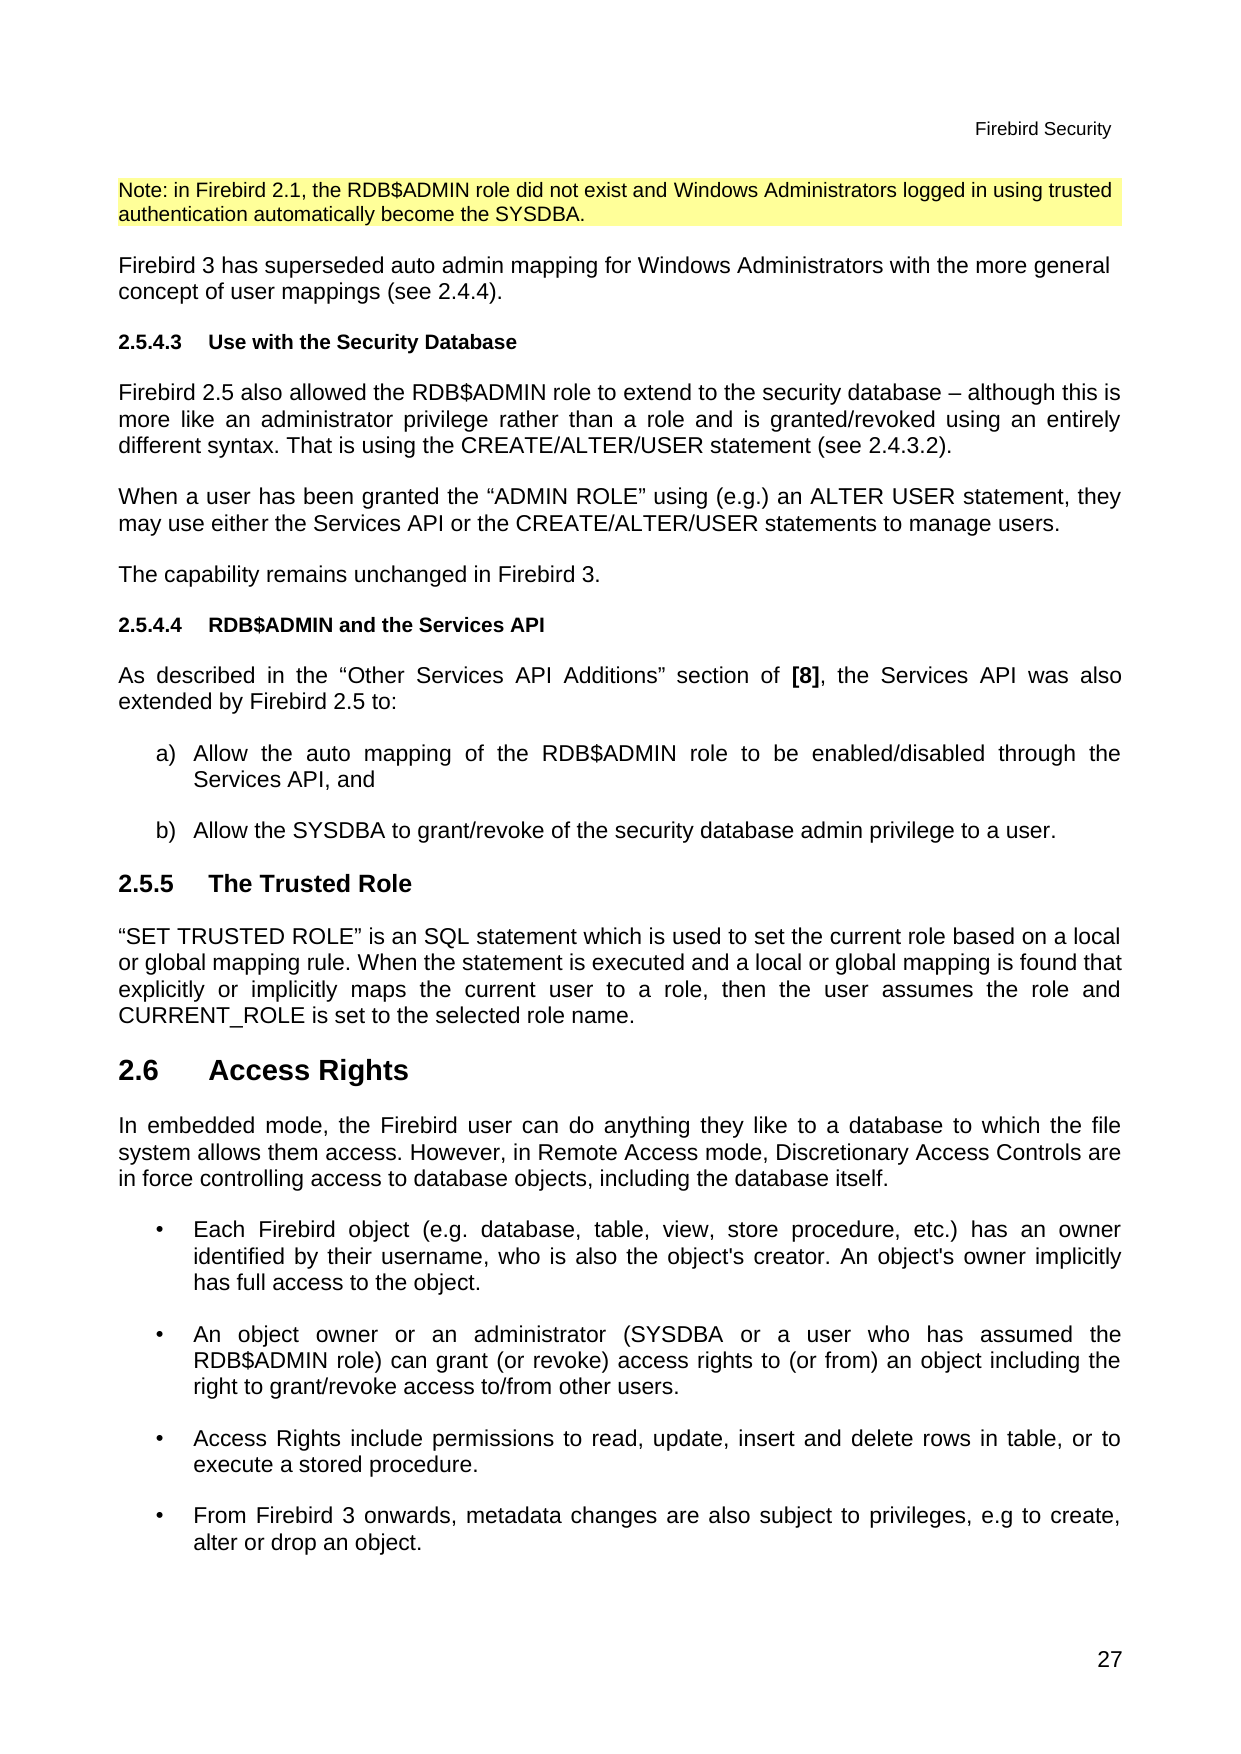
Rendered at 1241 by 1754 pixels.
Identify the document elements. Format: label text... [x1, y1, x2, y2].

text As described in the “Other Services API Additions” section of [8], the Services API was also extended by Firebird 2.5 to: [118, 662, 1122, 714]
subtitle RDB$ADMIN and the Services API [118, 612, 1122, 636]
text “SET TRUSTED ROLE” is an SQL statement which is used to set the current role based on a local or global mapping rule. When the statement is executed and a local or global mapping is found that explicitly or implicitly maps the current user to a role, then the user assumes the role and CURRENT_ROLE is set to the selected role name. [118, 923, 1122, 1028]
text Note: in Firebird 2.1, the RDB$ADMIN role did not exist and Windows Administrators logged in using trusted authentication automatically become the SYSDBA. [118, 178, 1122, 226]
list From Firebird 3 onwards, metadata changes are also subject to privileges, e.g to create, alter or drop an object. [156, 1502, 1122, 1555]
text Firebird 2.5 also allowed the RDB$ADMIN role to extend to the security database – although this is more like an administrator privilege rather than a role and is granted/revoked using an entirely different syntax. That is using the CREATE/ALTER/USER statement (see 2.4.3.2). [118, 379, 1122, 458]
text When a user has been granted the “ADMIN ROLE” using (e.g.) an ALTER USER statement, they may use either the Services API or the CREATE/ALTER/USER statements to manage users. [118, 483, 1122, 536]
text The capability remains unchanged in Firebird 3. [118, 561, 1122, 587]
subtitle The Trusted Role [118, 869, 1122, 897]
subtitle Access Rights [118, 1053, 1122, 1087]
subtitle Use with the Security Database [118, 330, 1122, 354]
list An object owner or an administrator (SYSDBA or a user who has assumed the RDB$ADMIN role) can grant (or revoke) access rights to (or from) an object including the right to grant/revoke access to/from other users. [156, 1321, 1122, 1399]
text In embedded mode, the Firebird user can do anything they like to a database to which the file system allows them access. However, in Remote Access mode, Discretionary Access Controls are in force controlling access to database objects, including the database itself. [118, 1112, 1122, 1191]
list Each Firebird object (e.g. database, table, view, store procedure, etc.) has an owner identified by their username, who is also the object's creator. An object's owner implicitly has full access to the object. [156, 1216, 1122, 1296]
list Allow the auto mapping of the RDB$ADMIN role to be enabled/disabled through the Services API, and [156, 739, 1122, 792]
list Allow the SYSDBA to grant/revoke of the security database admin privilege to a user. [156, 817, 1122, 844]
text Firebird 3 has superseded auto admin mapping for Windows Administrators with the more general concept of user mappings (see 2.4.4). [118, 252, 1122, 304]
list Access Rights include permissions to read, update, insert and delete rows in table, or to execute a stored procedure. [156, 1424, 1122, 1477]
